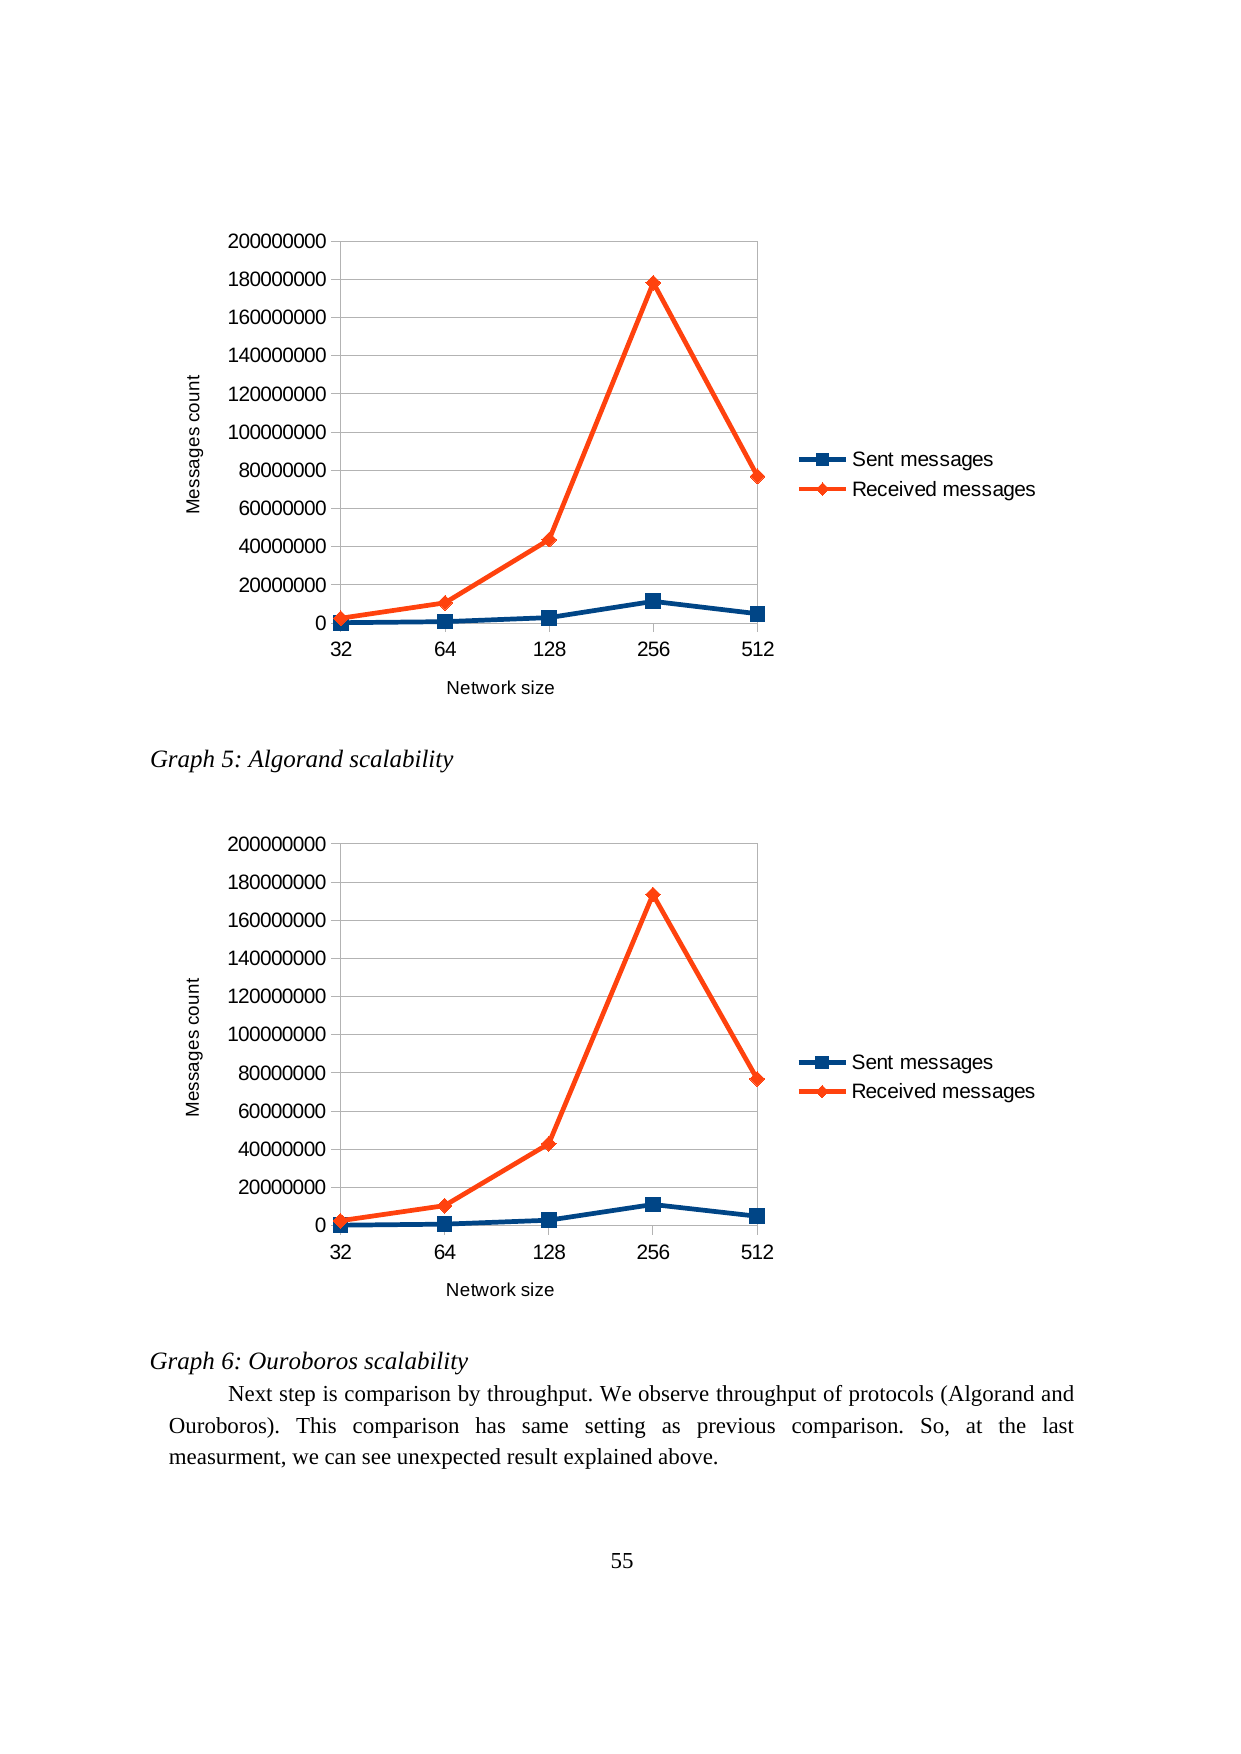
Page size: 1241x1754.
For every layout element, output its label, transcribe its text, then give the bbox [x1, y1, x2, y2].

text Graph 6: Ouroboros scalability [149, 822, 1094, 1375]
text Graph 5: Algorand scalability [150, 219, 1094, 773]
text [149, 809, 1094, 822]
text Next step is comparison by throughput. We observe throughput of protocols (Algorand and Ouroboros). This comparison has same setting as previous comparison. So, at the last measurment, we can see unexpected result explained above. [169, 1375, 1075, 1470]
